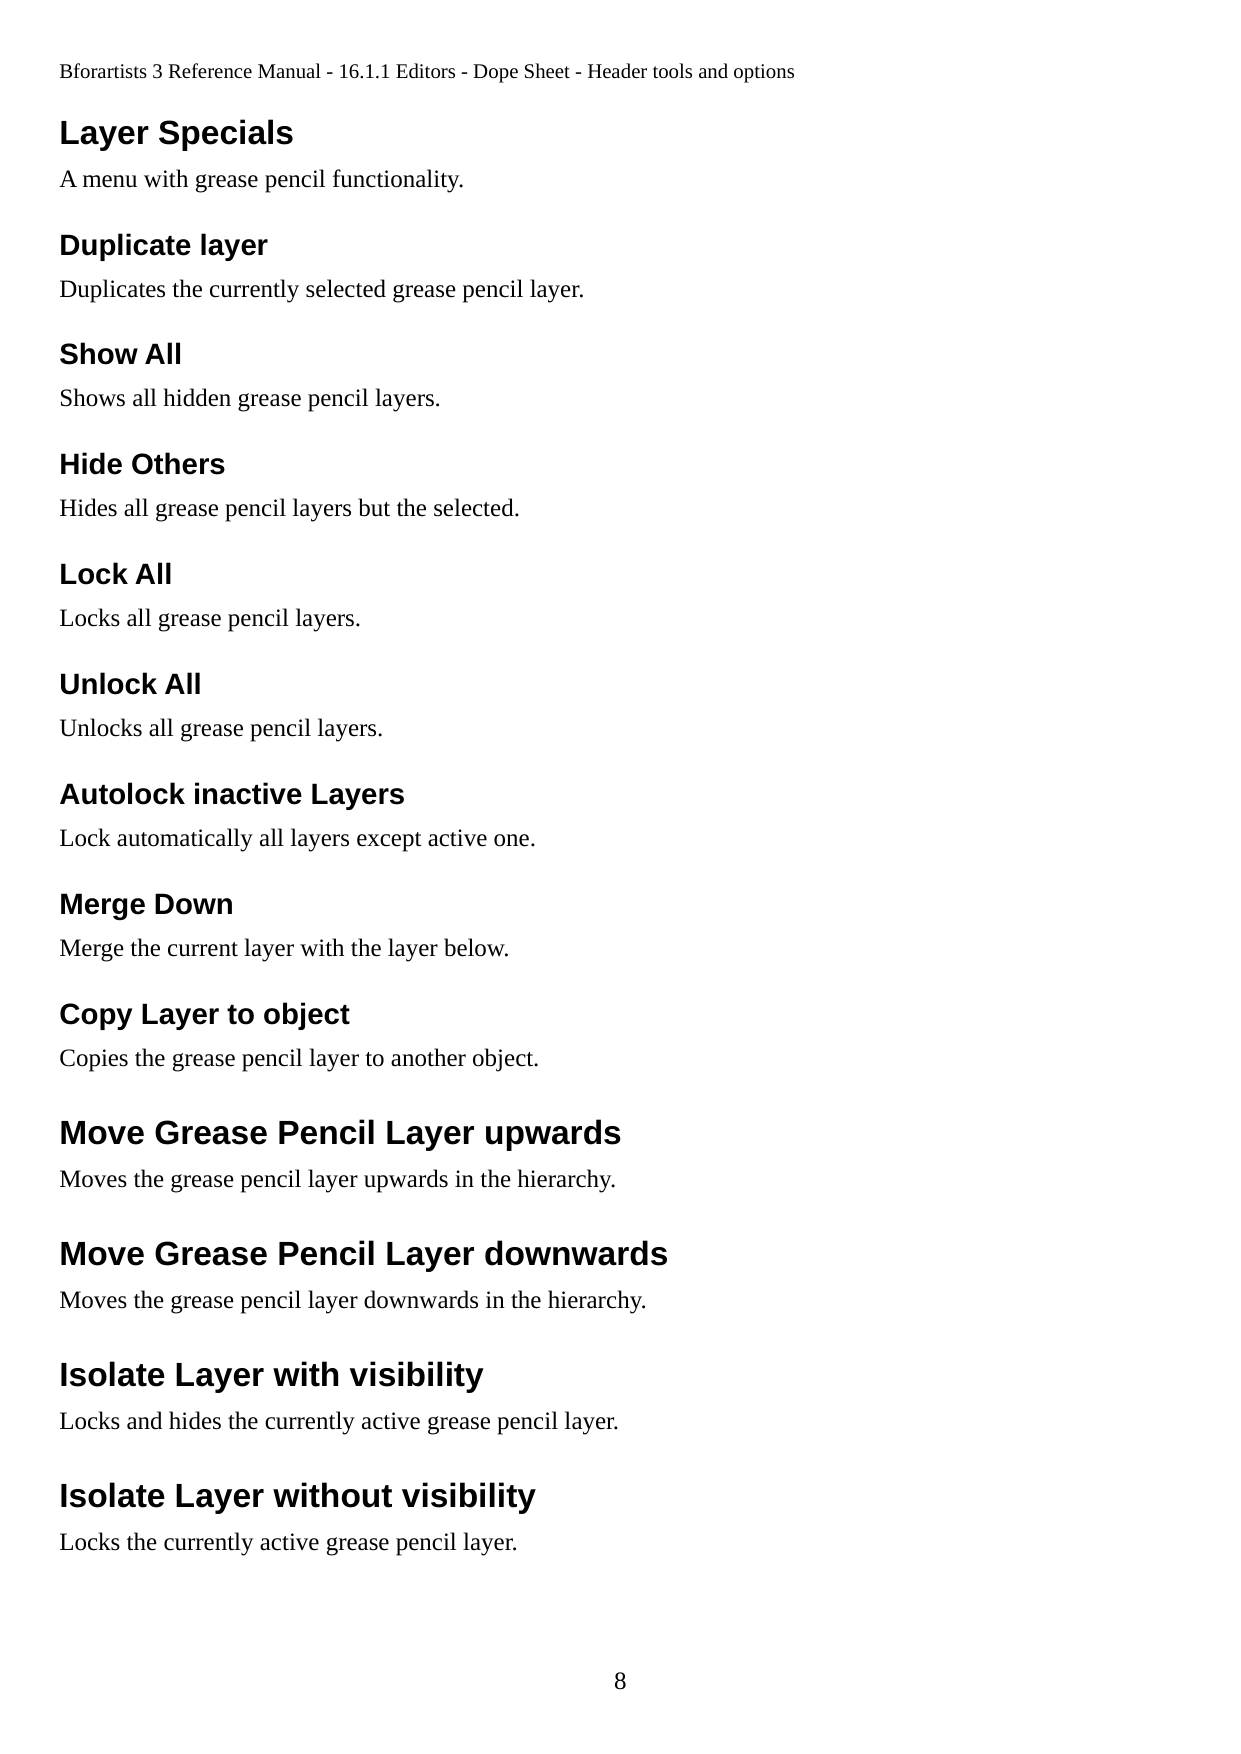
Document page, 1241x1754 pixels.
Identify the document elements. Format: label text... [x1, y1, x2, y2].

text Locks all grease pencil layers. [59, 603, 1181, 632]
text Moves the grease pencil layer upwards in the hierarchy. [59, 1164, 1181, 1193]
subtitle Show All [59, 337, 1181, 371]
subtitle Autolock inactive Layers [59, 777, 1181, 811]
text Locks and hides the currently active grease pencil layer. [59, 1406, 1181, 1435]
text Copies the grease pencil layer to another object. [59, 1043, 1181, 1072]
text Locks the currently active grease pencil layer. [59, 1527, 1181, 1556]
text Hides all grease pencil layers but the selected. [59, 493, 1181, 522]
subtitle Isolate Layer with visibility [59, 1355, 1181, 1393]
subtitle Move Grease Pencil Layer upwards [59, 1113, 1181, 1151]
text A menu with grease pencil functionality. [59, 164, 1181, 192]
text Merge the current layer with the layer below. [59, 933, 1181, 962]
subtitle Unlock All [59, 667, 1181, 701]
subtitle Lock All [59, 557, 1181, 591]
subtitle Move Grease Pencil Layer downwards [59, 1234, 1181, 1272]
subtitle Isolate Layer without visibility [59, 1476, 1181, 1514]
text Lock automatically all layers except active one. [59, 823, 1181, 852]
subtitle Merge Down [59, 887, 1181, 921]
text Shows all hidden grease pencil layers. [59, 383, 1181, 412]
subtitle Copy Layer to object [59, 997, 1181, 1030]
text Unlocks all grease pencil layers. [59, 713, 1181, 742]
subtitle Layer Specials [59, 113, 1181, 151]
subtitle Duplicate layer [59, 227, 1181, 261]
subtitle Hide Others [59, 447, 1181, 481]
text Duplicates the currently selected grease pencil layer. [59, 274, 1181, 302]
text Moves the grease pencil layer downwards in the hierarchy. [59, 1285, 1181, 1314]
